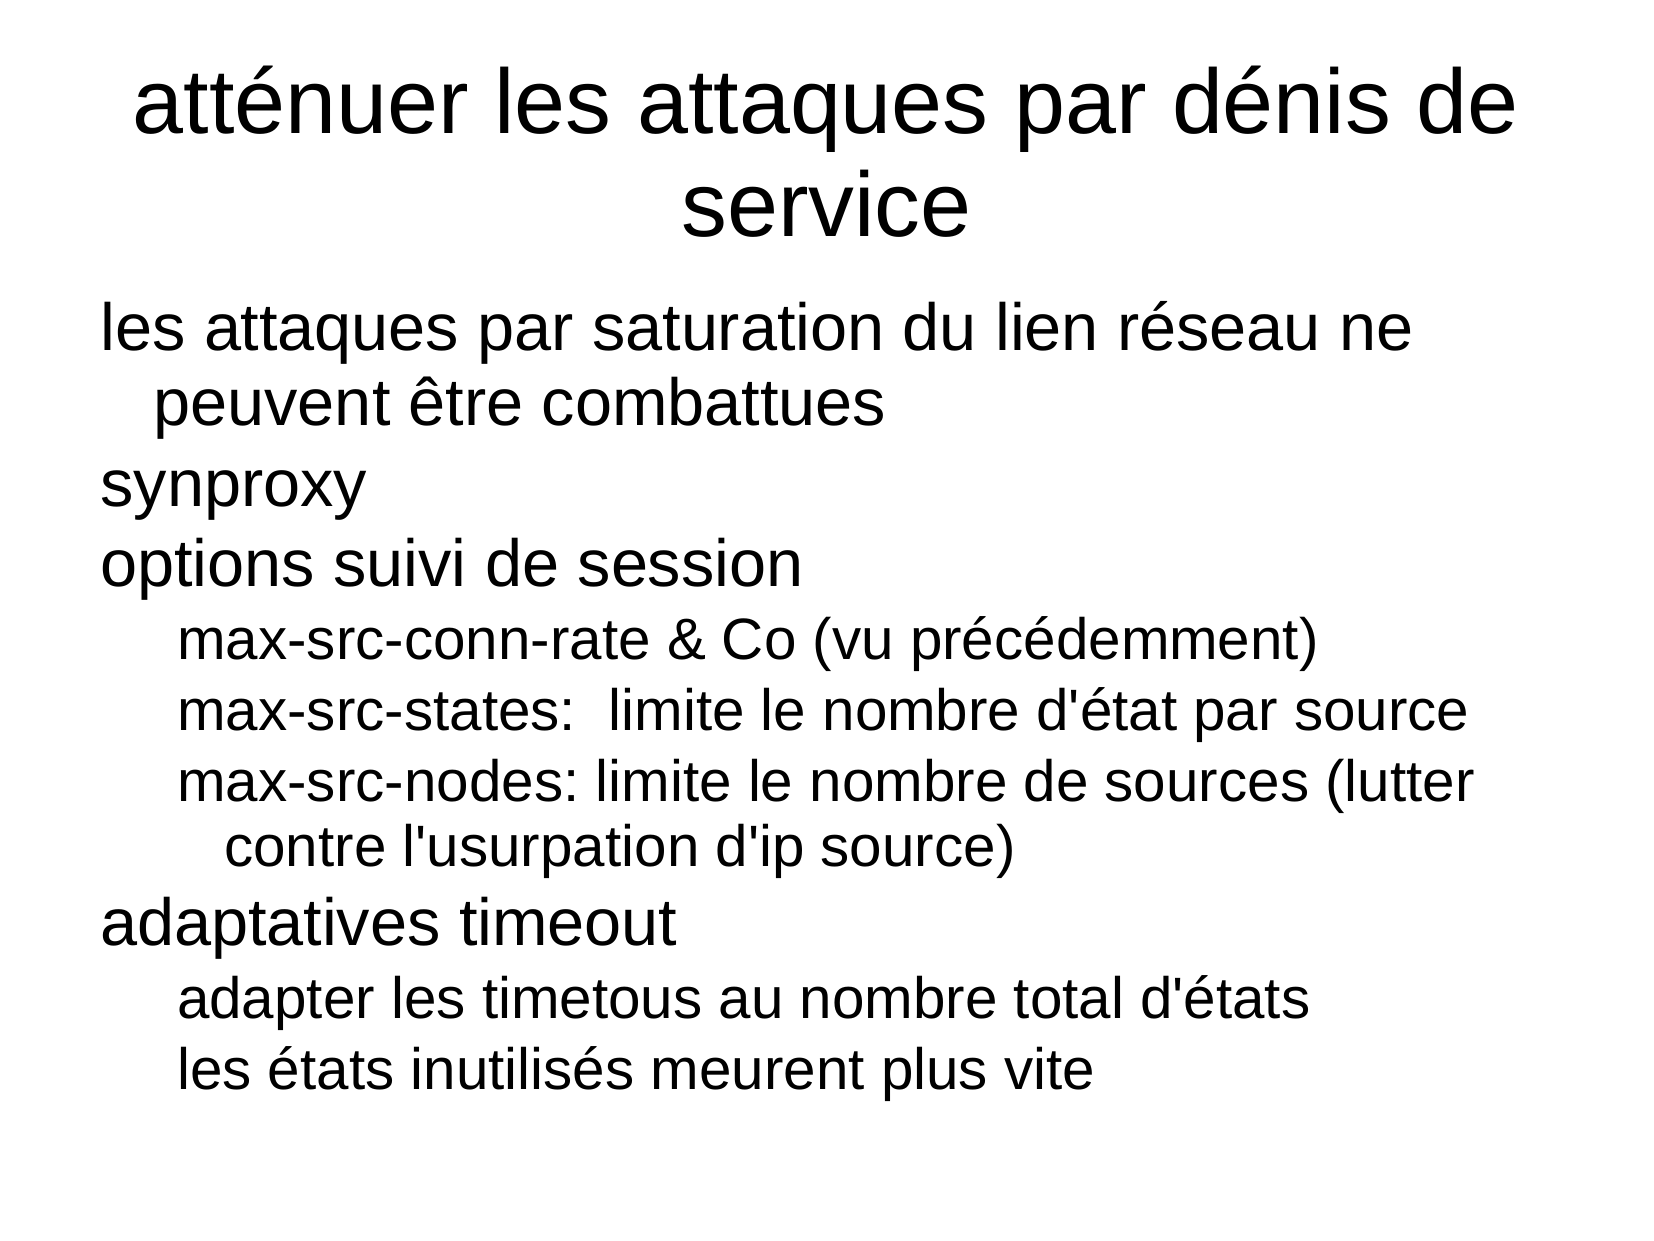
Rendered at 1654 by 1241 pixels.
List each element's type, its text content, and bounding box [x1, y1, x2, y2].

list les attaques par saturation du lien réseau ne peuvent être combattues synproxy options suivi de session max-src-conn-rate & Co (vu précédemment) max-src-states: limite le nombre d'état par source max-src-nodes: limite le nombre de sources (lutter contre l'usurpation d'ip source) adaptatives timeout adapter les timetous au nombre total d'états les états inutilisés meurent plus vite [82, 290, 1571, 1188]
title atténuer les attaques par dénis de service [82, 39, 1571, 267]
